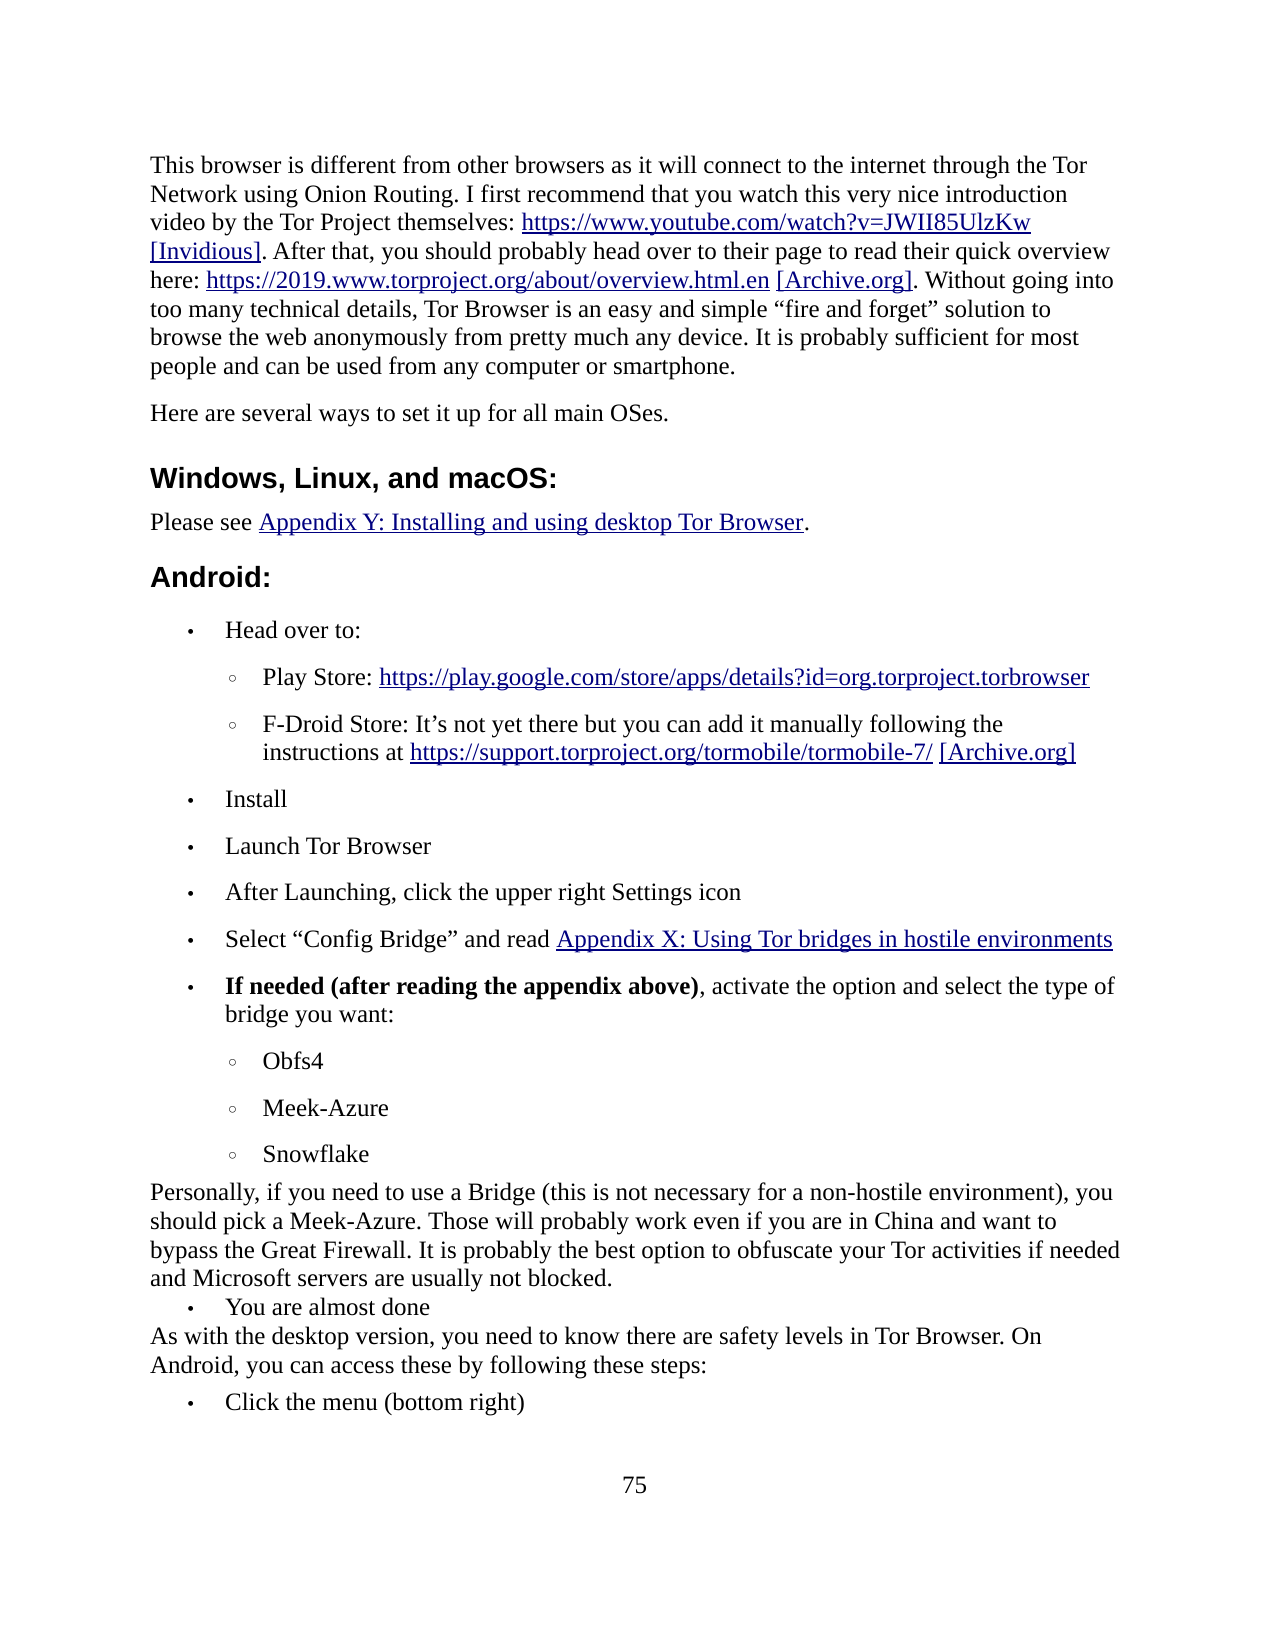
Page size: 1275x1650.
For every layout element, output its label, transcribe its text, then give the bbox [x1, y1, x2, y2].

list Click the menu (bottom right) [187, 1387, 1125, 1416]
list Meek-Azure [225, 1093, 1125, 1122]
list Play Store: https://play.google.com/store/apps/details?id=org.torproject.torbrowser [225, 662, 1125, 691]
list Obfs4 [225, 1046, 1125, 1075]
list Launch Tor Browser [187, 831, 1125, 859]
list Install [187, 784, 1125, 813]
list Snowflake [225, 1139, 1125, 1168]
subtitle Android: [150, 560, 1125, 594]
list F-Droid Store: It’s not yet there but you can add it manually following the instructions at https://support.torproject.org/tormobile/tormobile-7/ [Archive.org] [225, 709, 1125, 766]
text Here are several ways to set it up for all main OSes. [150, 398, 1125, 427]
list Head over to: [187, 615, 1125, 644]
list After Launching, click the upper right Settings icon [187, 877, 1125, 906]
subtitle Windows, Linux, and macOS: [150, 461, 1125, 494]
text As with the desktop version, you need to know there are safety levels in Tor Browser. On Android, you can access these by following these steps: [150, 1321, 1125, 1378]
list Select “Config Bridge” and read Appendix X: Using Tor bridges in hostile environments [187, 924, 1125, 953]
text This browser is different from other browsers as it will connect to the internet through the Tor Network using Onion Routing. I first recommend that you watch this very nice introduction video by the Tor Project themselves: https://www.youtube.com/watch?v=JWII85UlzKw [Invidious]. After that, you should probably head over to their page to read their quick overview here: https://2019.www.torproject.org/about/overview.html.en [Archive.org]. Without going into too many technical details, Tor Browser is an easy and simple “fire and forget” solution to browse the web anonymously from pretty much any device. It is probably sufficient for most people and can be used from any computer or smartphone. [150, 150, 1125, 380]
list If needed (after reading the appendix above), activate the option and select the type of bridge you want: [187, 971, 1125, 1028]
text Personally, if you need to use a Bridge (this is not necessary for a non-hostile environment), you should pick a Meek-Azure. Those will probably work even if you are in China and want to bypass the Great Firewall. It is probably the best option to obfuscate your Tor activities if needed and Microsoft servers are usually not blocked. [150, 1177, 1125, 1292]
list You are almost done [187, 1292, 1125, 1321]
text Please see Appendix Y: Installing and using desktop Tor Browser. [150, 507, 1125, 535]
